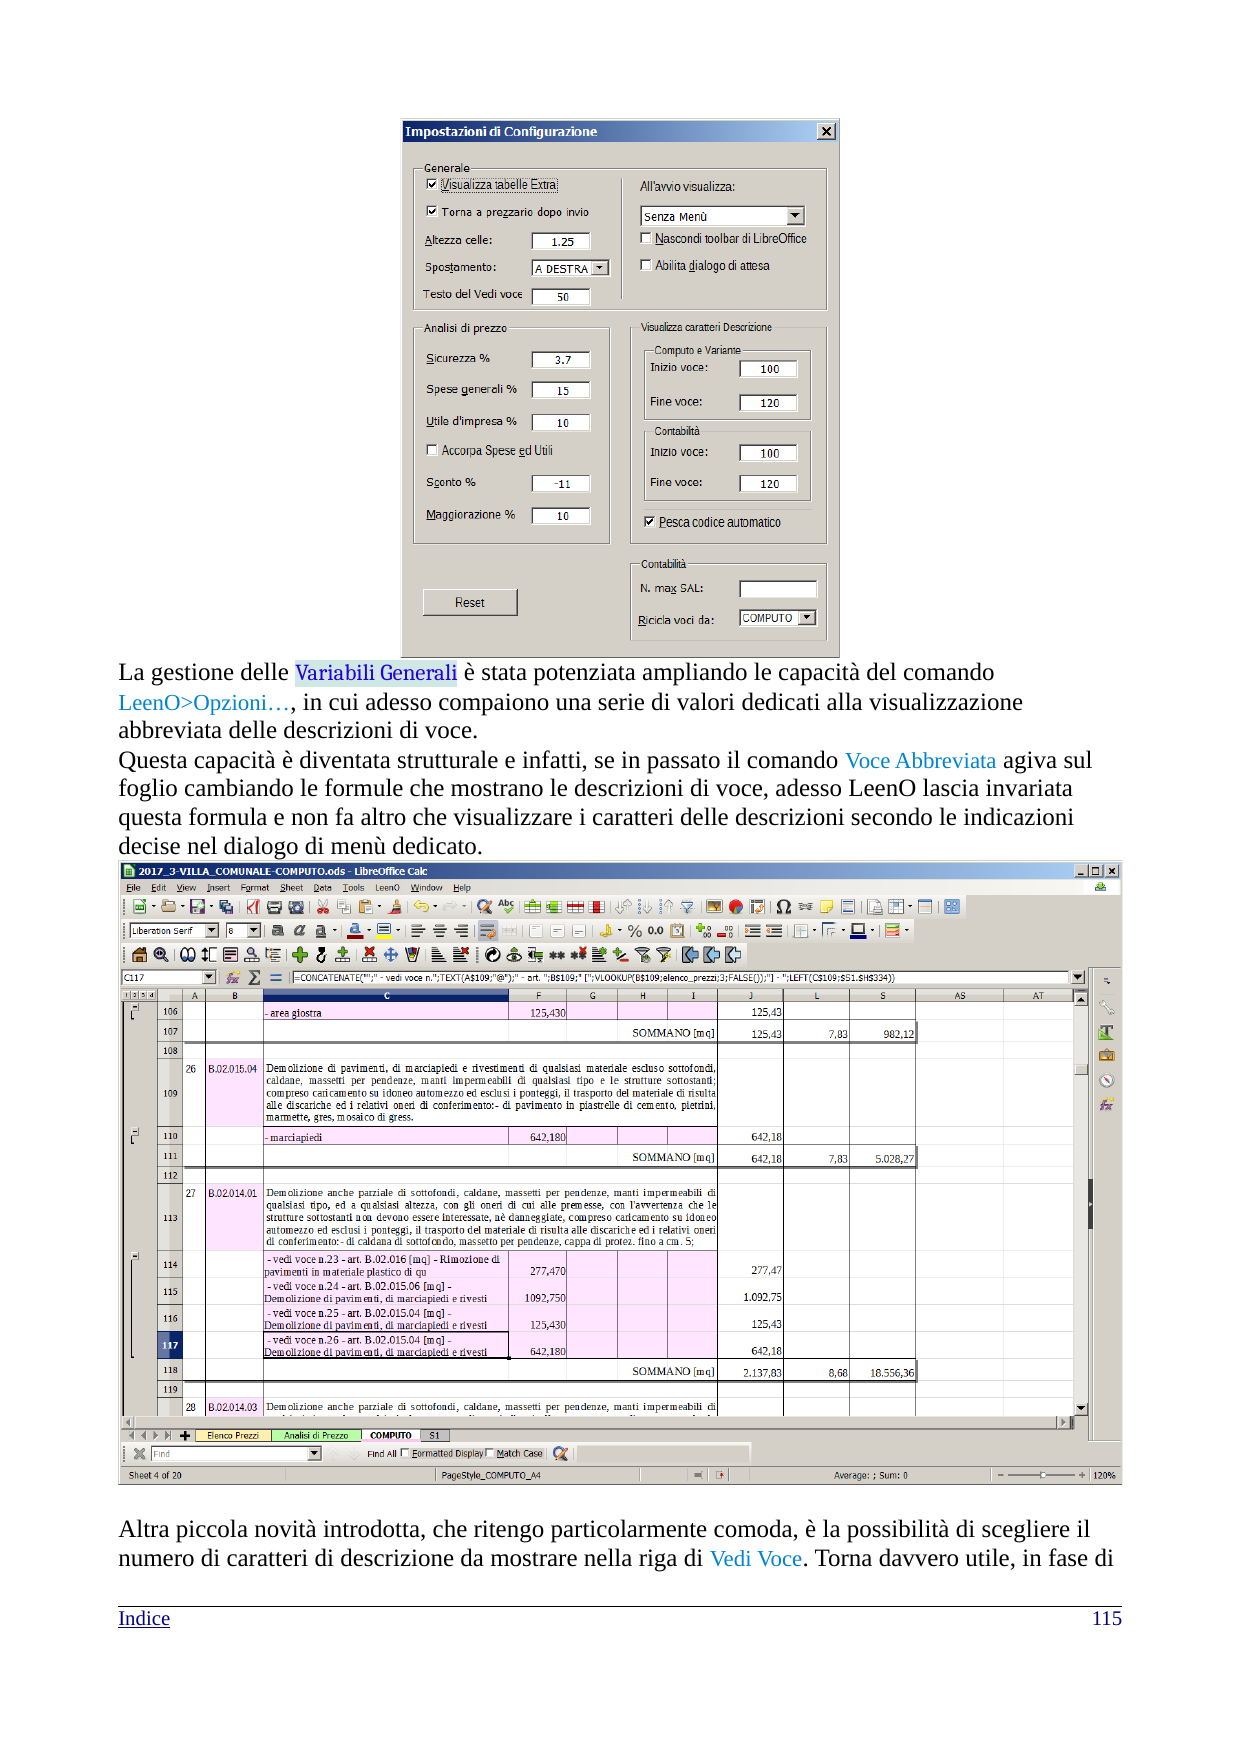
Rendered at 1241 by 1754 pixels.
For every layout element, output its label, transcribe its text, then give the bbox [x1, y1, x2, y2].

text Altra piccola novità introdotta, che ritengo particolarmente comoda, è la possibilità di scegliere il numero di caratteri di descrizione da mostrare nella riga di Vedi Voce. Torna davvero utile, in fase di [118, 1514, 1122, 1571]
picture [118, 860, 1123, 1485]
text Questa capacità è diventata strutturale e infatti, se in passato il comando Voce Abbreviata agiva sul foglio cambiando le formule che mostrano le descrizioni di voce, adesso LeenO lascia invariata questa formula e non fa altro che visualizzare i caratteri delle descrizioni secondo le indicazioni decise nel dialogo di menù dedicato. [118, 745, 1122, 860]
text La gestione delle Variabili Generali è stata potenziata ampliando le capacità del comando LeenO>Opzioni…, in cui adesso compaiono una serie di valori dedicati alla visualizzazione abbreviata delle descrizioni di voce. [118, 658, 1122, 744]
picture [400, 118, 840, 658]
